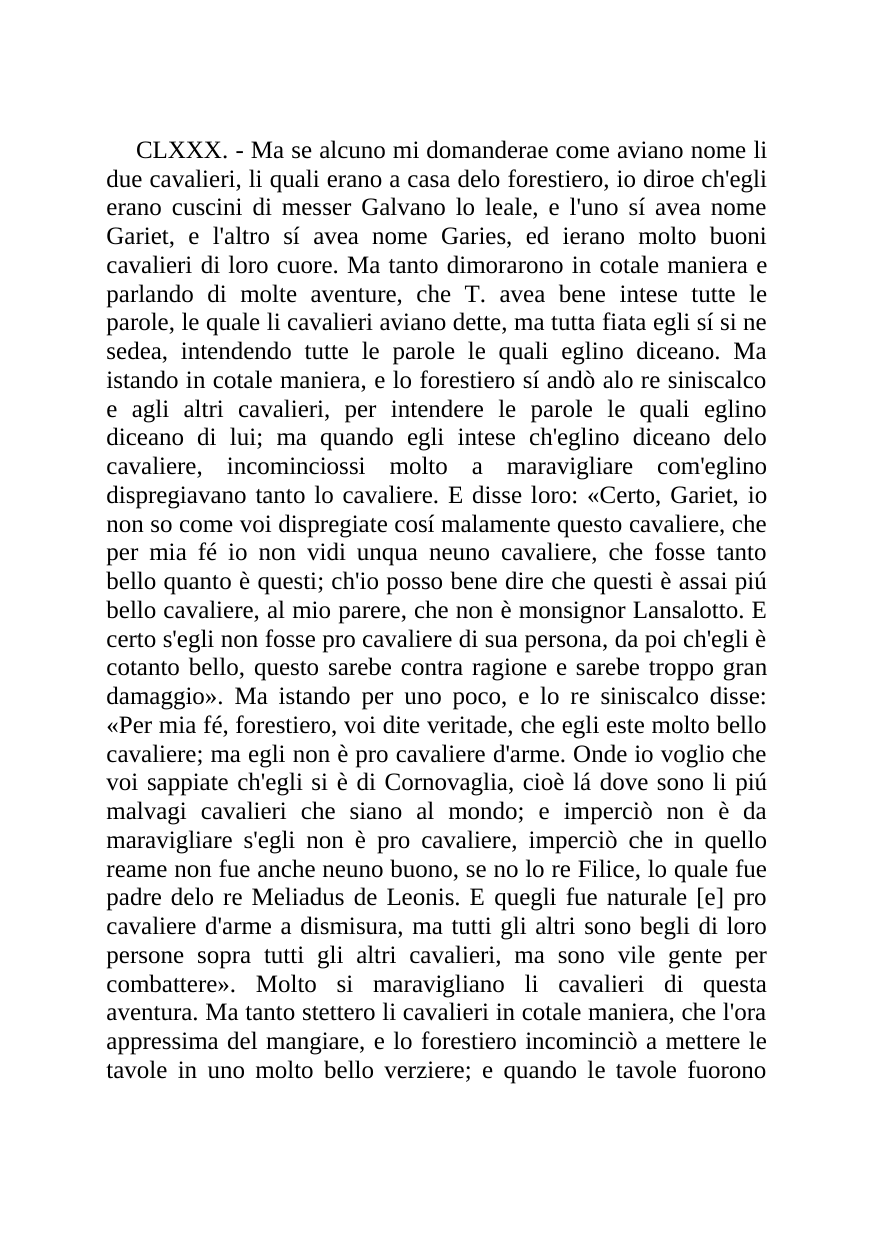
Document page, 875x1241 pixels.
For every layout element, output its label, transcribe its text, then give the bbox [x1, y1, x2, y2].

text CLXXX. - Ma se alcuno mi domanderae come aviano nome li due cavalieri, li quali erano a casa delo forestiero, io diroe ch'egli erano cuscini di messer Galvano lo leale, e l'uno sí avea nome Gariet, e l'altro sí avea nome Garies, ed ierano molto buoni cavalieri di loro cuore. Ma tanto dimorarono in cotale maniera e parlando di molte aventure, che T. avea bene intese tutte le parole, le quale li cavalieri aviano dette, ma tutta fiata egli sí si ne sedea, intendendo tutte le parole le quali eglino diceano. Ma istando in cotale maniera, e lo forestiero sí andò alo re siniscalco e agli altri cavalieri, per intendere le parole le quali eglino diceano di lui; ma quando egli intese ch'eglino diceano delo cavaliere, incominciossi molto a maravigliare com'eglino dispregiavano tanto lo cavaliere. E disse loro: «Certo, Gariet, io non so come voi dispregiate cosí malamente questo cavaliere, che per mia fé io non vidi unqua neuno cavaliere, che fosse tanto bello quanto è questi; ch'io posso bene dire che questi è assai piú bello cavaliere, al mio parere, che non è monsignor Lansalotto. E certo s'egli non fosse pro cavaliere di sua persona, da poi ch'egli è cotanto bello, questo sarebe contra ragione e sarebe troppo gran damaggio». Ma istando per uno poco, e lo re siniscalco disse: «Per mia fé, forestiero, voi dite veritade, che egli este molto bello cavaliere; ma egli non è pro cavaliere d'arme. Onde io voglio che voi sappiate ch'egli si è di Cornovaglia, cioè lá dove sono li piú malvagi cavalieri che siano al mondo; e imperciò non è da maravigliare s'egli non è pro cavaliere, imperciò che in quello reame non fue anche neuno buono, se no lo re Filice, lo quale fue padre delo re Meliadus de Leonis. E quegli fue naturale [e] pro cavaliere d'arme a dismisura, ma tutti gli altri sono begli di loro persone sopra tutti gli altri cavalieri, ma sono vile gente per combattere». Molto si maravigliano li cavalieri di questa aventura. Ma tanto stettero li cavalieri in cotale maniera, che l'ora appressima del mangiare, e lo forestiero incominciò a mettere le tavole in uno molto bello verziere; e quando le tavole fuorono [106, 135, 768, 1084]
